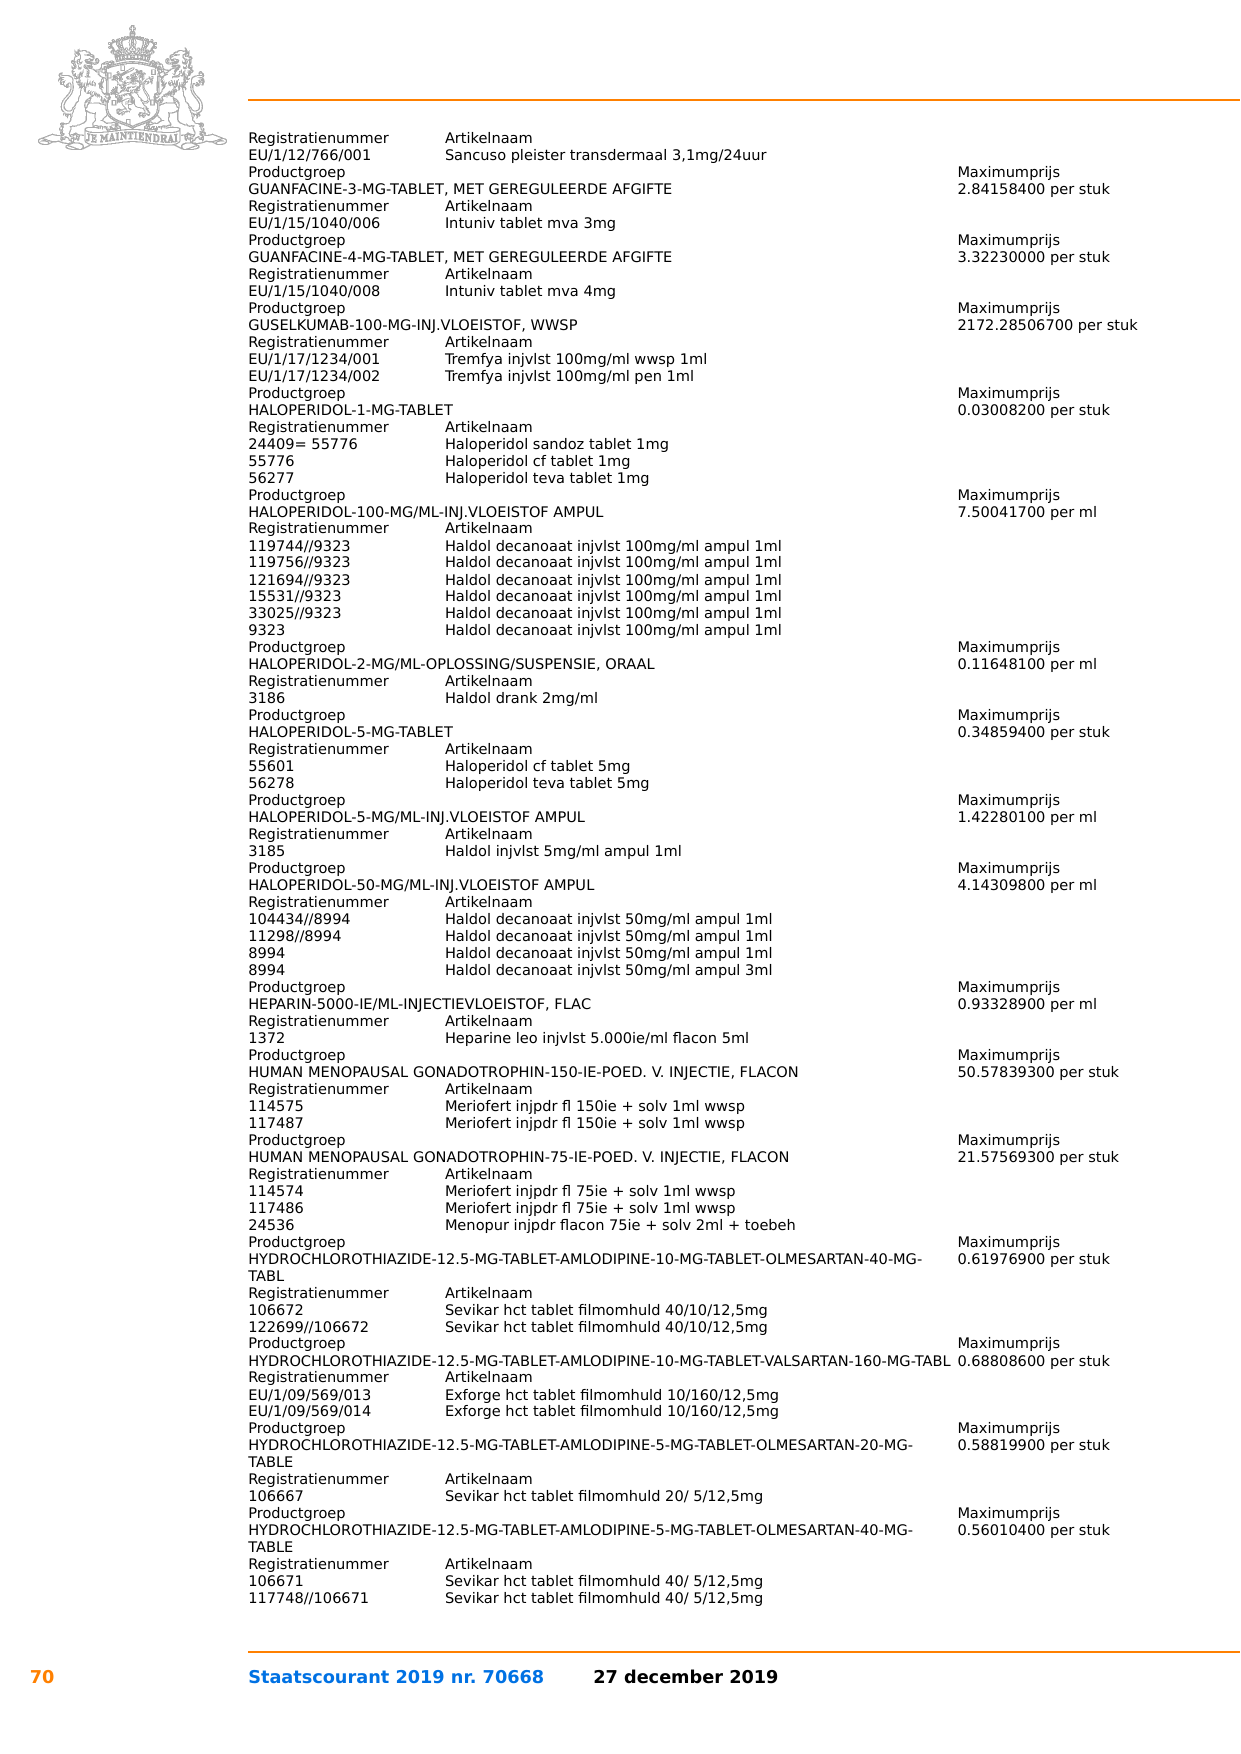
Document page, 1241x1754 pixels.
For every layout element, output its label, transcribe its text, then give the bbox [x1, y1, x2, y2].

table_cell 24536 [248, 1217, 439, 1233]
table_cell Maximumprijs [951, 1234, 1163, 1251]
table_cell [439, 639, 951, 656]
table_cell 1372 [248, 1030, 439, 1047]
table_cell 3186 [248, 690, 439, 707]
table_cell 0.93328900 per ml [951, 996, 1163, 1013]
table_cell Productgroep [248, 232, 439, 249]
table_cell Sevikar hct tablet filmomhuld 40/ 5/12,5mg [439, 1573, 951, 1590]
table_cell 106671 [248, 1573, 439, 1590]
table_cell Artikelnaam [439, 894, 951, 911]
table_cell 106667 [248, 1488, 439, 1505]
table_cell Productgroep [248, 164, 439, 181]
table_cell HUMAN MENOPAUSAL GONADOTROPHIN-75-IE-POED. V. INJECTIE, FLACON [248, 1149, 951, 1166]
table_cell 56277 [248, 470, 439, 486]
table_cell 55776 [248, 453, 439, 469]
table_cell [951, 334, 1163, 351]
table_cell HALOPERIDOL-5-MG/ML-INJ.VLOEISTOF AMPUL [248, 809, 951, 826]
table_cell [439, 1234, 951, 1251]
table_cell Artikelnaam [439, 1081, 951, 1098]
table_cell 0.11648100 per ml [951, 656, 1163, 673]
table_cell Registratienummer [248, 1013, 439, 1030]
table_cell Haloperidol sandoz tablet 1mg [439, 436, 951, 452]
table_cell 55601 [248, 758, 439, 775]
table_cell Artikelnaam [439, 520, 951, 537]
table_cell Artikelnaam [439, 198, 951, 215]
table_cell [439, 385, 951, 402]
table_cell Maximumprijs [951, 486, 1163, 503]
table_cell Registratienummer [248, 1081, 439, 1098]
table_cell Maximumprijs [951, 164, 1163, 181]
table_cell 117487 [248, 1115, 439, 1132]
table_cell [439, 300, 951, 317]
table_cell [951, 215, 1163, 232]
table_cell Registratienummer [248, 266, 439, 283]
table_cell Haldol decanoaat injvlst 50mg/ml ampul 3ml [439, 962, 951, 979]
table_cell [951, 1573, 1163, 1590]
table_cell 0.34859400 per stuk [951, 724, 1163, 741]
table_cell Tremfya injvlst 100mg/ml pen 1ml [439, 368, 951, 384]
table_cell HYDROCHLOROTHIAZIDE-12.5-MG-TABLET-AMLODIPINE-5-MG-TABLET-OLMESARTAN-20-MG-TABLE [248, 1437, 951, 1471]
table_cell Productgroep [248, 486, 439, 503]
table_cell [951, 1098, 1163, 1115]
table_cell [951, 283, 1163, 300]
table_cell Maximumprijs [951, 1047, 1163, 1064]
table_cell 33025//9323 [248, 605, 439, 622]
table_cell [951, 741, 1163, 758]
table_cell Productgroep [248, 300, 439, 317]
table_cell Artikelnaam [439, 334, 951, 351]
table_cell Haldol decanoaat injvlst 100mg/ml ampul 1ml [439, 538, 951, 554]
table_cell [439, 979, 951, 996]
table_cell [951, 147, 1163, 164]
table_cell GUSELKUMAB-100-MG-INJ.VLOEISTOF, WWSP [248, 317, 951, 334]
table_cell Registratienummer [248, 894, 439, 911]
table_cell Intuniv tablet mva 3mg [439, 215, 951, 232]
table_cell 7.50041700 per ml [951, 504, 1163, 520]
table_cell 3.32230000 per stuk [951, 249, 1163, 266]
table_cell [951, 1319, 1163, 1335]
table_cell HYDROCHLOROTHIAZIDE-12.5-MG-TABLET-AMLODIPINE-10-MG-TABLET-VALSARTAN-160-MG-TABL [248, 1353, 951, 1369]
table_cell 21.57569300 per stuk [951, 1149, 1163, 1166]
table_cell Registratienummer [248, 1369, 439, 1386]
table_cell Heparine leo injvlst 5.000ie/ml flacon 5ml [439, 1030, 951, 1047]
table_cell [951, 1301, 1163, 1318]
table_cell Haldol decanoaat injvlst 100mg/ml ampul 1ml [439, 571, 951, 588]
table_cell Artikelnaam [439, 1369, 951, 1386]
table_cell [951, 1115, 1163, 1132]
table_cell 24409= 55776 [248, 436, 439, 452]
table_cell Productgroep [248, 1047, 439, 1064]
table_cell Registratienummer [248, 419, 439, 436]
table_cell Productgroep [248, 639, 439, 656]
table_cell Sevikar hct tablet filmomhuld 40/10/12,5mg [439, 1319, 951, 1335]
table_cell Intuniv tablet mva 4mg [439, 283, 951, 300]
table_cell 1.42280100 per ml [951, 809, 1163, 826]
table_cell 3185 [248, 843, 439, 860]
table_cell Registratienummer [248, 826, 439, 843]
table_cell [951, 775, 1163, 792]
table_cell [951, 1030, 1163, 1047]
table_cell [951, 538, 1163, 554]
table_cell [951, 588, 1163, 605]
table_cell Maximumprijs [951, 1420, 1163, 1437]
picture [38, 25, 227, 150]
table_cell 8994 [248, 945, 439, 962]
table_cell Maximumprijs [951, 1335, 1163, 1352]
table_cell Maximumprijs [951, 979, 1163, 996]
table_cell [951, 1183, 1163, 1199]
table_cell Artikelnaam [439, 1013, 951, 1030]
table_cell Haloperidol teva tablet 1mg [439, 470, 951, 486]
table_cell Sevikar hct tablet filmomhuld 40/10/12,5mg [439, 1301, 951, 1318]
table_cell 0.03008200 per stuk [951, 402, 1163, 418]
table_cell Sancuso pleister transdermaal 3,1mg/24uur [439, 147, 951, 164]
table_cell Maximumprijs [951, 639, 1163, 656]
table_cell EU/1/17/1234/002 [248, 368, 439, 384]
table_cell Artikelnaam [439, 1285, 951, 1301]
table_cell HALOPERIDOL-1-MG-TABLET [248, 402, 951, 418]
table_cell 114575 [248, 1098, 439, 1115]
table_cell Meriofert injpdr fl 75ie + solv 1ml wwsp [439, 1183, 951, 1199]
table_cell Registratienummer [248, 198, 439, 215]
table_cell Productgroep [248, 1132, 439, 1149]
table_cell Haldol decanoaat injvlst 100mg/ml ampul 1ml [439, 622, 951, 639]
table_cell [951, 758, 1163, 775]
table_cell [951, 368, 1163, 384]
table_cell [439, 486, 951, 503]
table_cell 2.84158400 per stuk [951, 181, 1163, 198]
table_cell Productgroep [248, 385, 439, 402]
table_cell Artikelnaam [439, 826, 951, 843]
table_cell [951, 453, 1163, 469]
table_cell Productgroep [248, 1420, 439, 1437]
table_cell HALOPERIDOL-50-MG/ML-INJ.VLOEISTOF AMPUL [248, 877, 951, 894]
table_cell Registratienummer [248, 1556, 439, 1573]
table_cell Artikelnaam [439, 1556, 951, 1573]
table_cell 117748//106671 [248, 1590, 439, 1607]
table_cell 56278 [248, 775, 439, 792]
table_cell [951, 894, 1163, 911]
table_cell 0.61976900 per stuk [951, 1251, 1163, 1284]
table_cell Artikelnaam [439, 130, 951, 147]
table_cell Haloperidol cf tablet 5mg [439, 758, 951, 775]
table_cell GUANFACINE-3-MG-TABLET, MET GEREGULEERDE AFGIFTE [248, 181, 951, 198]
table_cell Haloperidol teva tablet 5mg [439, 775, 951, 792]
table_cell Meriofert injpdr fl 150ie + solv 1ml wwsp [439, 1115, 951, 1132]
table_cell Exforge hct tablet filmomhuld 10/160/12,5mg [439, 1386, 951, 1403]
table_cell 0.58819900 per stuk [951, 1437, 1163, 1471]
table_cell [951, 673, 1163, 690]
table_cell [439, 1505, 951, 1522]
table_cell Sevikar hct tablet filmomhuld 40/ 5/12,5mg [439, 1590, 951, 1607]
table_cell 4.14309800 per ml [951, 877, 1163, 894]
table_cell 15531//9323 [248, 588, 439, 605]
table_cell Exforge hct tablet filmomhuld 10/160/12,5mg [439, 1403, 951, 1420]
table_cell 119744//9323 [248, 538, 439, 554]
table_cell [951, 571, 1163, 588]
table_cell Maximumprijs [951, 385, 1163, 402]
table_cell [951, 928, 1163, 945]
table_cell Maximumprijs [951, 1132, 1163, 1149]
table_cell Registratienummer [248, 130, 439, 147]
table_cell [951, 520, 1163, 537]
table_cell 121694//9323 [248, 571, 439, 588]
table_cell [951, 198, 1163, 215]
table_cell Maximumprijs [951, 707, 1163, 724]
table_cell Artikelnaam [439, 741, 951, 758]
table_cell Haldol decanoaat injvlst 50mg/ml ampul 1ml [439, 945, 951, 962]
table_cell Maximumprijs [951, 1505, 1163, 1522]
table_cell Haldol decanoaat injvlst 50mg/ml ampul 1ml [439, 928, 951, 945]
table_cell HALOPERIDOL-100-MG/ML-INJ.VLOEISTOF AMPUL [248, 504, 951, 520]
table_cell [951, 1200, 1163, 1217]
table_cell Registratienummer [248, 1166, 439, 1183]
table_cell HUMAN MENOPAUSAL GONADOTROPHIN-150-IE-POED. V. INJECTIE, FLACON [248, 1064, 951, 1081]
table_cell EU/1/12/766/001 [248, 147, 439, 164]
table_cell Productgroep [248, 1234, 439, 1251]
table_cell Artikelnaam [439, 1166, 951, 1183]
table_cell [439, 1047, 951, 1064]
table_cell Haldol drank 2mg/ml [439, 690, 951, 707]
table_cell [951, 605, 1163, 622]
table_cell [951, 351, 1163, 368]
table_cell Artikelnaam [439, 419, 951, 436]
table_cell [951, 911, 1163, 928]
table_cell 8994 [248, 962, 439, 979]
table_cell Haldol decanoaat injvlst 100mg/ml ampul 1ml [439, 605, 951, 622]
table_cell [951, 1556, 1163, 1573]
table_cell HEPARIN-5000-IE/ML-INJECTIEVLOEISTOF, FLAC [248, 996, 951, 1013]
table_cell [951, 1386, 1163, 1403]
table_cell [951, 843, 1163, 860]
table_cell [951, 1013, 1163, 1030]
table_cell Productgroep [248, 860, 439, 877]
table_cell Registratienummer [248, 334, 439, 351]
table_cell Maximumprijs [951, 300, 1163, 317]
table_cell EU/1/09/569/013 [248, 1386, 439, 1403]
table_cell [951, 436, 1163, 452]
table_cell Productgroep [248, 979, 439, 996]
table_cell [951, 1590, 1163, 1607]
table_cell EU/1/09/569/014 [248, 1403, 439, 1420]
table_cell [439, 232, 951, 249]
table_cell Registratienummer [248, 520, 439, 537]
table_cell HALOPERIDOL-2-MG/ML-OPLOSSING/SUSPENSIE, ORAAL [248, 656, 951, 673]
table_cell [439, 707, 951, 724]
table_cell Maximumprijs [951, 792, 1163, 809]
table_cell Artikelnaam [439, 673, 951, 690]
table_cell 0.56010400 per stuk [951, 1522, 1163, 1556]
table_cell 122699//106672 [248, 1319, 439, 1335]
table_cell 11298//8994 [248, 928, 439, 945]
table_cell Registratienummer [248, 673, 439, 690]
table_cell [951, 690, 1163, 707]
table_cell [951, 826, 1163, 843]
table_cell [951, 1369, 1163, 1386]
table_cell Registratienummer [248, 1471, 439, 1488]
table_cell 104434//8994 [248, 911, 439, 928]
table_cell [439, 164, 951, 181]
table_cell [951, 130, 1163, 147]
table_cell [951, 266, 1163, 283]
table_cell EU/1/15/1040/006 [248, 215, 439, 232]
table_cell 2172.28506700 per stuk [951, 317, 1163, 334]
table_cell Meriofert injpdr fl 150ie + solv 1ml wwsp [439, 1098, 951, 1115]
table_cell [951, 1471, 1163, 1488]
table_cell [951, 419, 1163, 436]
table_cell Productgroep [248, 1505, 439, 1522]
table_cell Haldol decanoaat injvlst 100mg/ml ampul 1ml [439, 554, 951, 571]
table_cell [439, 1132, 951, 1149]
table_cell GUANFACINE-4-MG-TABLET, MET GEREGULEERDE AFGIFTE [248, 249, 951, 266]
table_cell Haldol injvlst 5mg/ml ampul 1ml [439, 843, 951, 860]
table_cell Productgroep [248, 707, 439, 724]
table_cell Haldol decanoaat injvlst 100mg/ml ampul 1ml [439, 588, 951, 605]
table_cell [951, 622, 1163, 639]
table_cell 50.57839300 per stuk [951, 1064, 1163, 1081]
table_cell Artikelnaam [439, 1471, 951, 1488]
table_cell EU/1/15/1040/008 [248, 283, 439, 300]
table_cell 117486 [248, 1200, 439, 1217]
table_cell 106672 [248, 1301, 439, 1318]
table_cell [951, 554, 1163, 571]
table_cell Registratienummer [248, 1285, 439, 1301]
table_cell [951, 1081, 1163, 1098]
table_cell [951, 945, 1163, 962]
table_cell Menopur injpdr flacon 75ie + solv 2ml + toebeh [439, 1217, 951, 1233]
table_cell Haldol decanoaat injvlst 50mg/ml ampul 1ml [439, 911, 951, 928]
table_cell Meriofert injpdr fl 75ie + solv 1ml wwsp [439, 1200, 951, 1217]
table_cell Registratienummer [248, 741, 439, 758]
table_cell [951, 1285, 1163, 1301]
table_cell [951, 1166, 1163, 1183]
table_cell [951, 1217, 1163, 1233]
table_cell Productgroep [248, 792, 439, 809]
table_cell Productgroep [248, 1335, 439, 1352]
table_cell Maximumprijs [951, 232, 1163, 249]
table_cell [951, 1488, 1163, 1505]
table_cell Artikelnaam [439, 266, 951, 283]
table_cell 9323 [248, 622, 439, 639]
table_cell [951, 962, 1163, 979]
table_cell Haloperidol cf tablet 1mg [439, 453, 951, 469]
table_cell Tremfya injvlst 100mg/ml wwsp 1ml [439, 351, 951, 368]
table_cell Sevikar hct tablet filmomhuld 20/ 5/12,5mg [439, 1488, 951, 1505]
table_cell [439, 860, 951, 877]
table_cell Maximumprijs [951, 860, 1163, 877]
table_cell EU/1/17/1234/001 [248, 351, 439, 368]
table_cell [439, 1335, 951, 1352]
table_cell 119756//9323 [248, 554, 439, 571]
table_cell HYDROCHLOROTHIAZIDE-12.5-MG-TABLET-AMLODIPINE-5-MG-TABLET-OLMESARTAN-40-MG-TABLE [248, 1522, 951, 1556]
table_cell 114574 [248, 1183, 439, 1199]
table_cell HYDROCHLOROTHIAZIDE-12.5-MG-TABLET-AMLODIPINE-10-MG-TABLET-OLMESARTAN-40-MG-TABL [248, 1251, 951, 1284]
table_cell [951, 1403, 1163, 1420]
table_cell HALOPERIDOL-5-MG-TABLET [248, 724, 951, 741]
table_cell [439, 792, 951, 809]
table_cell [439, 1420, 951, 1437]
table_cell [951, 470, 1163, 486]
table_cell 0.68808600 per stuk [951, 1353, 1163, 1369]
